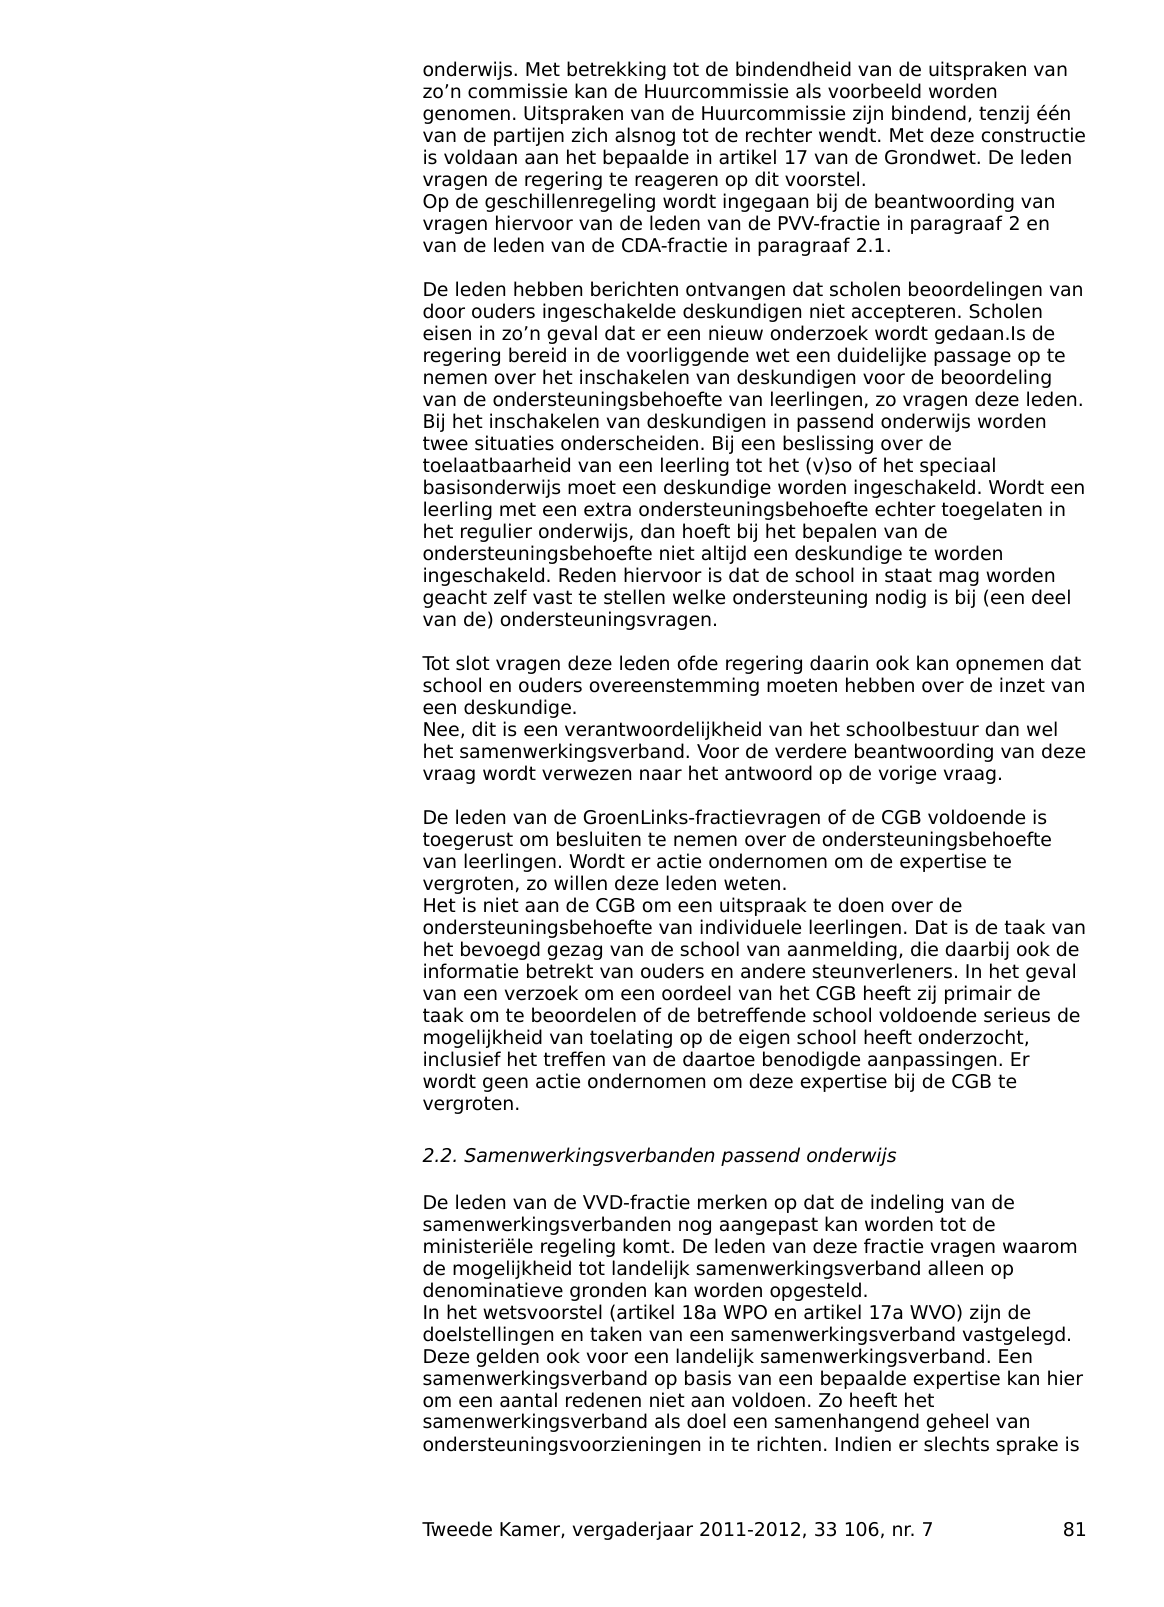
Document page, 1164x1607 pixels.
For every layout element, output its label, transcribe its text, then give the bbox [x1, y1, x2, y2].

text Tot slot vragen deze leden ofde regering daarin ook kan opnemen dat school en ouders overeenstemming moeten hebben over de inzet van een deskundige. [422, 653, 1087, 719]
subtitle 2.2. Samenwerkingsverbanden passend onderwijs [422, 1145, 1087, 1167]
text Het is niet aan de CGB om een uitspraak te doen over de ondersteuningsbehoefte van individuele leerlingen. Dat is de taak van het bevoegd gezag van de school van aanmelding, die daarbij ook de informatie betrekt van ouders en andere steunverleners. In het geval van een verzoek om een oordeel van het CGB heeft zij primair de taak om te beoordelen of de betreffende school voldoende serieus de mogelijkheid van toelating op de eigen school heeft onderzocht, inclusief het treffen van de daartoe benodigde aanpassingen. Er wordt geen actie ondernomen om deze expertise bij de CGB te vergroten. [422, 895, 1087, 1115]
text De leden van de GroenLinks-fractievragen of de CGB voldoende is toegerust om besluiten te nemen over de ondersteuningsbehoefte van leerlingen. Wordt er actie ondernomen om de expertise te vergroten, zo willen deze leden weten. [422, 807, 1087, 895]
text In het wetsvoorstel (artikel 18a WPO en artikel 17a WVO) zijn de doelstellingen en taken van een samenwerkingsverband vastgelegd. Deze gelden ook voor een landelijk samenwerkingsverband. Een samenwerkingsverband op basis van een bepaalde expertise kan hier om een aantal redenen niet aan voldoen. Zo heeft het samenwerkingsverband als doel een samenhangend geheel van ondersteuningsvoorzieningen in te richten. Indien er slechts sprake is [422, 1302, 1087, 1455]
text Bij het inschakelen van deskundigen in passend onderwijs worden twee situaties onderscheiden. Bij een beslissing over de toelaatbaarheid van een leerling tot het (v)so of het speciaal basisonderwijs moet een deskundige worden ingeschakeld. Wordt een leerling met een extra ondersteuningsbehoefte echter toegelaten in het regulier onderwijs, dan hoeft bij het bepalen van de ondersteuningsbehoefte niet altijd een deskundige te worden ingeschakeld. Reden hiervoor is dat de school in staat mag worden geacht zelf vast te stellen welke ondersteuning nodig is bij (een deel van de) ondersteuningsvragen. [422, 411, 1087, 631]
text Op de geschillenregeling wordt ingegaan bij de beantwoording van vragen hiervoor van de leden van de PVV-fractie in paragraaf 2 en van de leden van de CDA-fractie in paragraaf 2.1. [422, 191, 1087, 257]
text De leden van de VVD-fractie merken op dat de indeling van de samenwerkingsverbanden nog aangepast kan worden tot de ministeriële regeling komt. De leden van deze fractie vragen waarom de mogelijkheid tot landelijk samenwerkingsverband alleen op denominatieve gronden kan worden opgesteld. [422, 1192, 1087, 1302]
text Nee, dit is een verantwoordelijkheid van het schoolbestuur dan wel het samenwerkingsverband. Voor de verdere beantwoording van deze vraag wordt verwezen naar het antwoord op de vorige vraag. [422, 719, 1087, 785]
text onderwijs. Met betrekking tot de bindendheid van de uitspraken van zo’n commissie kan de Huurcommissie als voorbeeld worden genomen. Uitspraken van de Huurcommissie zijn bindend, tenzij één van de partijen zich alsnog tot de rechter wendt. Met deze constructie is voldaan aan het bepaalde in artikel 17 van de Grondwet. De leden vragen de regering te reageren op dit voorstel. [422, 59, 1087, 191]
text De leden hebben berichten ontvangen dat scholen beoordelingen van door ouders ingeschakelde deskundigen niet accepteren. Scholen eisen in zo’n geval dat er een nieuw onderzoek wordt gedaan.Is de regering bereid in de voorliggende wet een duidelijke passage op te nemen over het inschakelen van deskundigen voor de beoordeling van de ondersteuningsbehoefte van leerlingen, zo vragen deze leden. [422, 279, 1087, 411]
